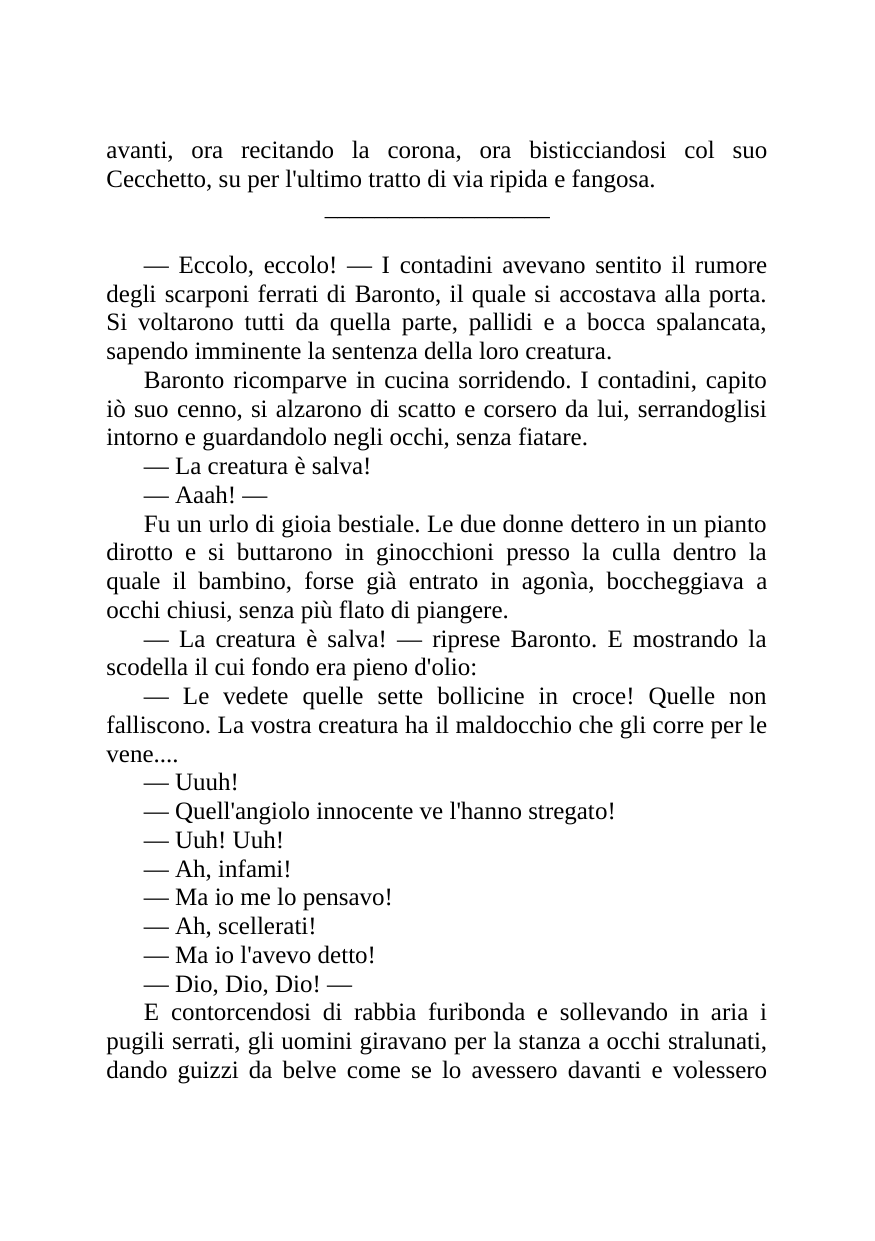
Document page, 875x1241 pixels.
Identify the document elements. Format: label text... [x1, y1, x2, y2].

text avanti, ora recitando la corona, ora bisticciandosi col suo Cecchetto, su per l'ultimo tratto di via ripida e fangosa. [106, 135, 768, 192]
text — Aaah! — [106, 480, 768, 509]
text E contorcendosi di rabbia furibonda e sollevando in aria i pugili serrati, gli uomini giravano per la stanza a occhi stralunati, dando guizzi da belve come se lo avessero davanti e volessero [106, 997, 768, 1084]
text — Uuh! Uuh! [106, 825, 768, 854]
text __________________ [106, 192, 768, 221]
text — Ah, scellerati! [106, 911, 768, 940]
text — Ma io me lo pensavo! [106, 882, 768, 911]
text — Eccolo, eccolo! — I contadini avevano sentito il rumore degli scarponi ferrati di Baronto, il quale si accostava alla porta. Si voltarono tutti da quella parte, pallidi e a bocca spalancata, sapendo imminente la sentenza della loro creatura. [106, 250, 768, 365]
text — Ma io l'avevo detto! [106, 940, 768, 969]
text — Uuuh! [106, 767, 768, 796]
text — Ah, infami! [106, 854, 768, 882]
text Fu un urlo di gioia bestiale. Le due donne dettero in un pianto dirotto e si buttarono in ginocchioni presso la culla dentro la quale il bambino, forse già entrato in agonìa, boccheggiava a occhi chiusi, senza più flato di piangere. [106, 509, 768, 624]
text — Dio, Dio, Dio! — [106, 969, 768, 997]
text — La creatura è salva! [106, 451, 768, 480]
text — Le vedete quelle sette bollicine in croce! Quelle non falliscono. La vostra creatura ha il maldocchio che gli corre per le vene.... [106, 681, 768, 767]
text — Quell'angiolo innocente ve l'hanno stregato! [106, 796, 768, 825]
text — La creatura è salva! — riprese Baronto. E mostrando la scodella il cui fondo era pieno d'olio: [106, 624, 768, 681]
text Baronto ricomparve in cucina sorridendo. I contadini, capito iò suo cenno, si alzarono di scatto e corsero da lui, serrandoglisi intorno e guardandolo negli occhi, senza fiatare. [106, 365, 768, 451]
